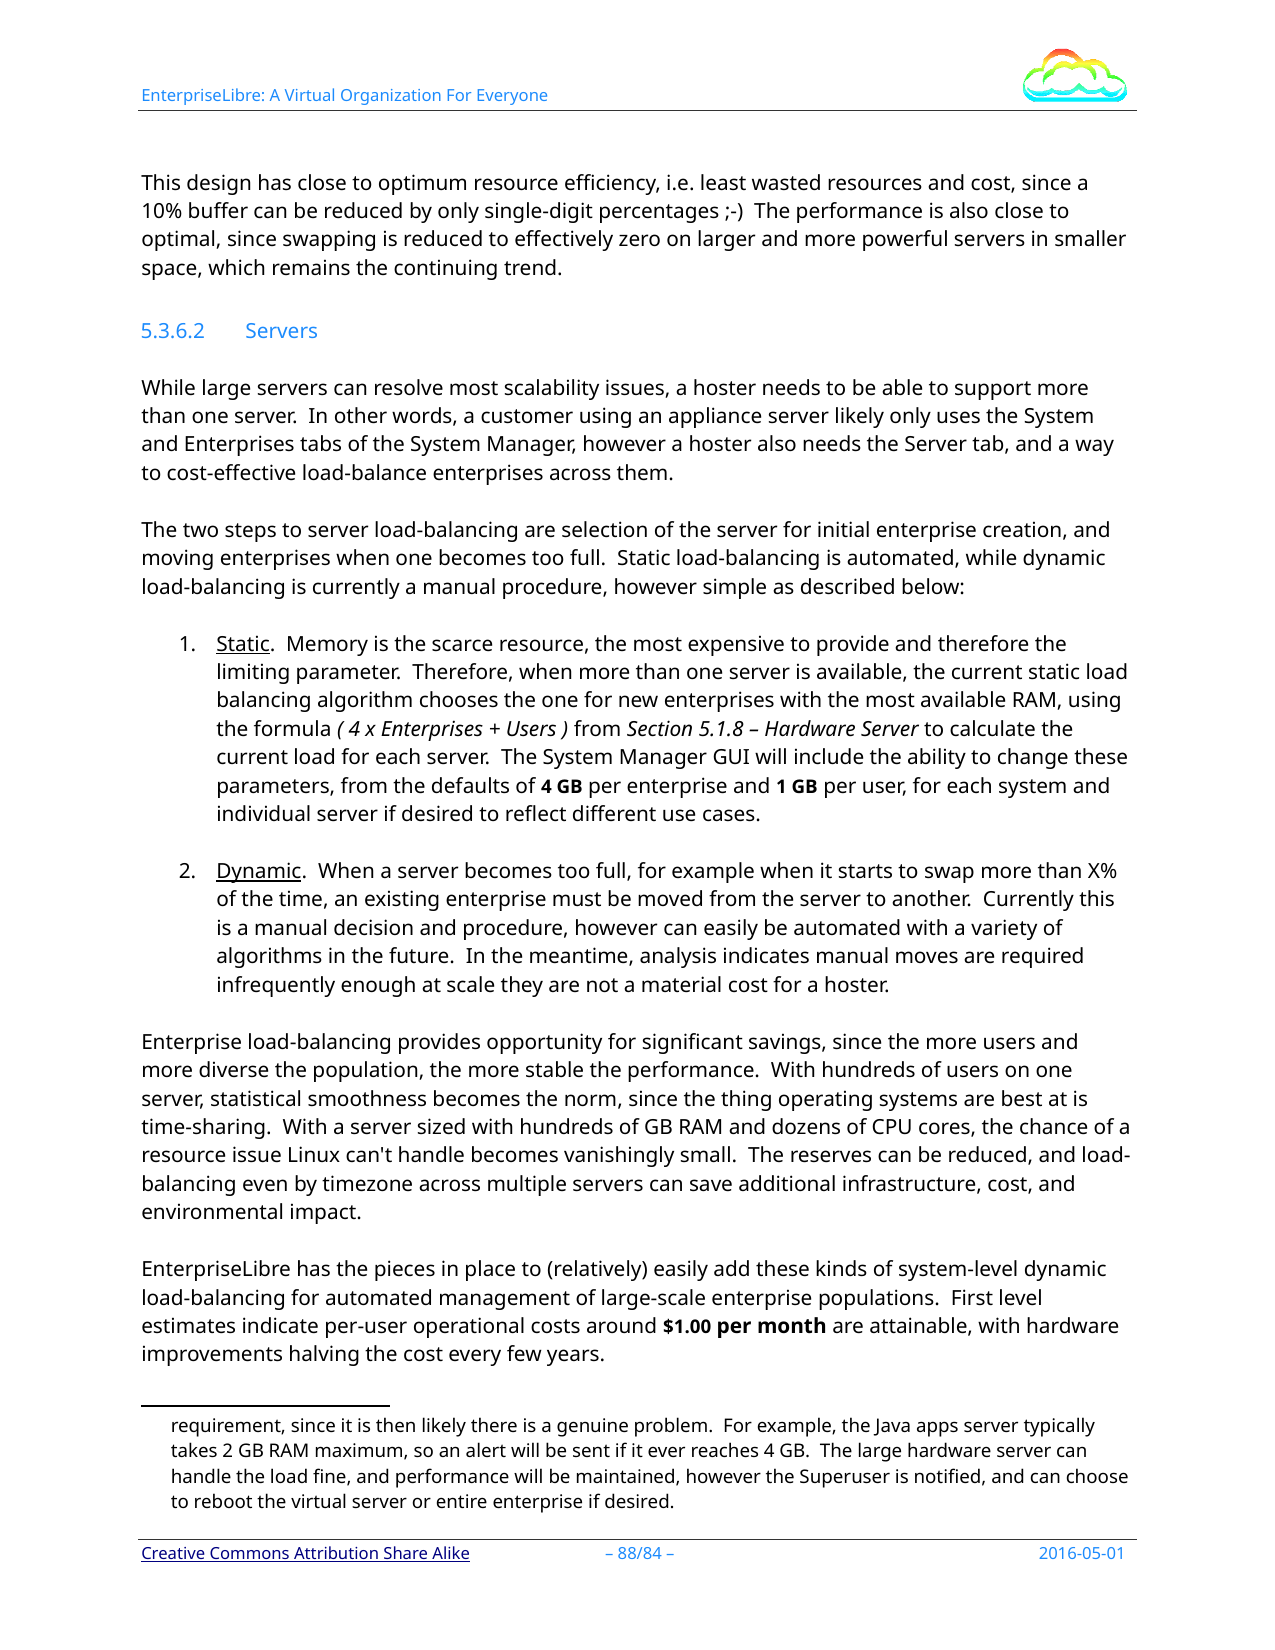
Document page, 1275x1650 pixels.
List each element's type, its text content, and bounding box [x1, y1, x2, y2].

subtitle Servers [135, 316, 1134, 344]
text EnterpriseLibre has the pieces in place to (relatively) easily add these kinds of system-level dynamic load-balancing for automated management of large-scale enterprise populations. First level estimates indicate per-user operational costs around $1.00 per month are attainable, with hardware improvements halving the cost every few years. [141, 1254, 1134, 1368]
picture [1022, 47, 1128, 102]
text The two steps to server load-balancing are selection of the server for initial enterprise creation, and moving enterprises when one becomes too full. Static load-balancing is automated, while dynamic load-balancing is currently a manual procedure, however simple as described below: [141, 515, 1134, 600]
text This design has close to optimum resource efficiency, i.e. least wasted resources and cost, since a 10% buffer can be reduced by only single-digit percentages ;-) The performance is also close to optimal, since swapping is reduced to effectively zero on larger and more powerful servers in smaller space, which remains the continuing trend. [141, 168, 1134, 281]
list Static. Memory is the scarce resource, the most expensive to provide and therefore the limiting parameter. Therefore, when more than one server is available, the current static load balancing algorithm chooses the one for new enterprises with the most available RAM, using the formula ( 4 x Enterprises + Users ) from Section 5.1.8 – Hardware Server to calculate the current load for each server. The System Manager GUI will include the ability to change these parameters, from the defaults of 4 GB per enterprise and 1 GB per user, for each system and individual server if desired to reflect different use cases. [178, 629, 1134, 828]
text While large servers can resolve most scalability issues, a hoster needs to be able to support more than one server. In other words, a customer using an appliance server likely only uses the System and Enterprises tabs of the System Manager, however a hoster also needs the Server tab, and a way to cost-effective load-balance enterprises across them. [141, 373, 1134, 486]
text Enterprise load-balancing provides opportunity for significant savings, since the more users and more diverse the population, the more stable the performance. With hundreds of users on one server, statistical smoothness becomes the norm, since the thing operating systems are best at is time-sharing. With a server sized with hundreds of GB RAM and dozens of CPU cores, the chance of a resource issue Linux can't handle becomes vanishingly small. The reserves can be reduced, and load-balancing even by timezone across multiple servers can save additional infrastructure, cost, and environmental impact. [141, 1027, 1134, 1226]
list Dynamic. When a server becomes too full, for example when it starts to swap more than X% of the time, an existing enterprise must be moved from the server to another. Currently this is a manual decision and procedure, however can easily be automated with a variety of algorithms in the future. In the meantime, analysis indicates manual moves are required infrequently enough at scale they are not a material cost for a hoster. [178, 856, 1134, 998]
list requirement, since it is then likely there is a genuine problem. For example, the Java apps server typically takes 2 GB RAM maximum, so an alert will be sent if it ever reaches 4 GB. The large hardware server can handle the load fine, and performance will be maintained, however the Superuser is notified, and can choose to reboot the virtual server or entire enterprise if desired. [141, 1412, 1134, 1514]
